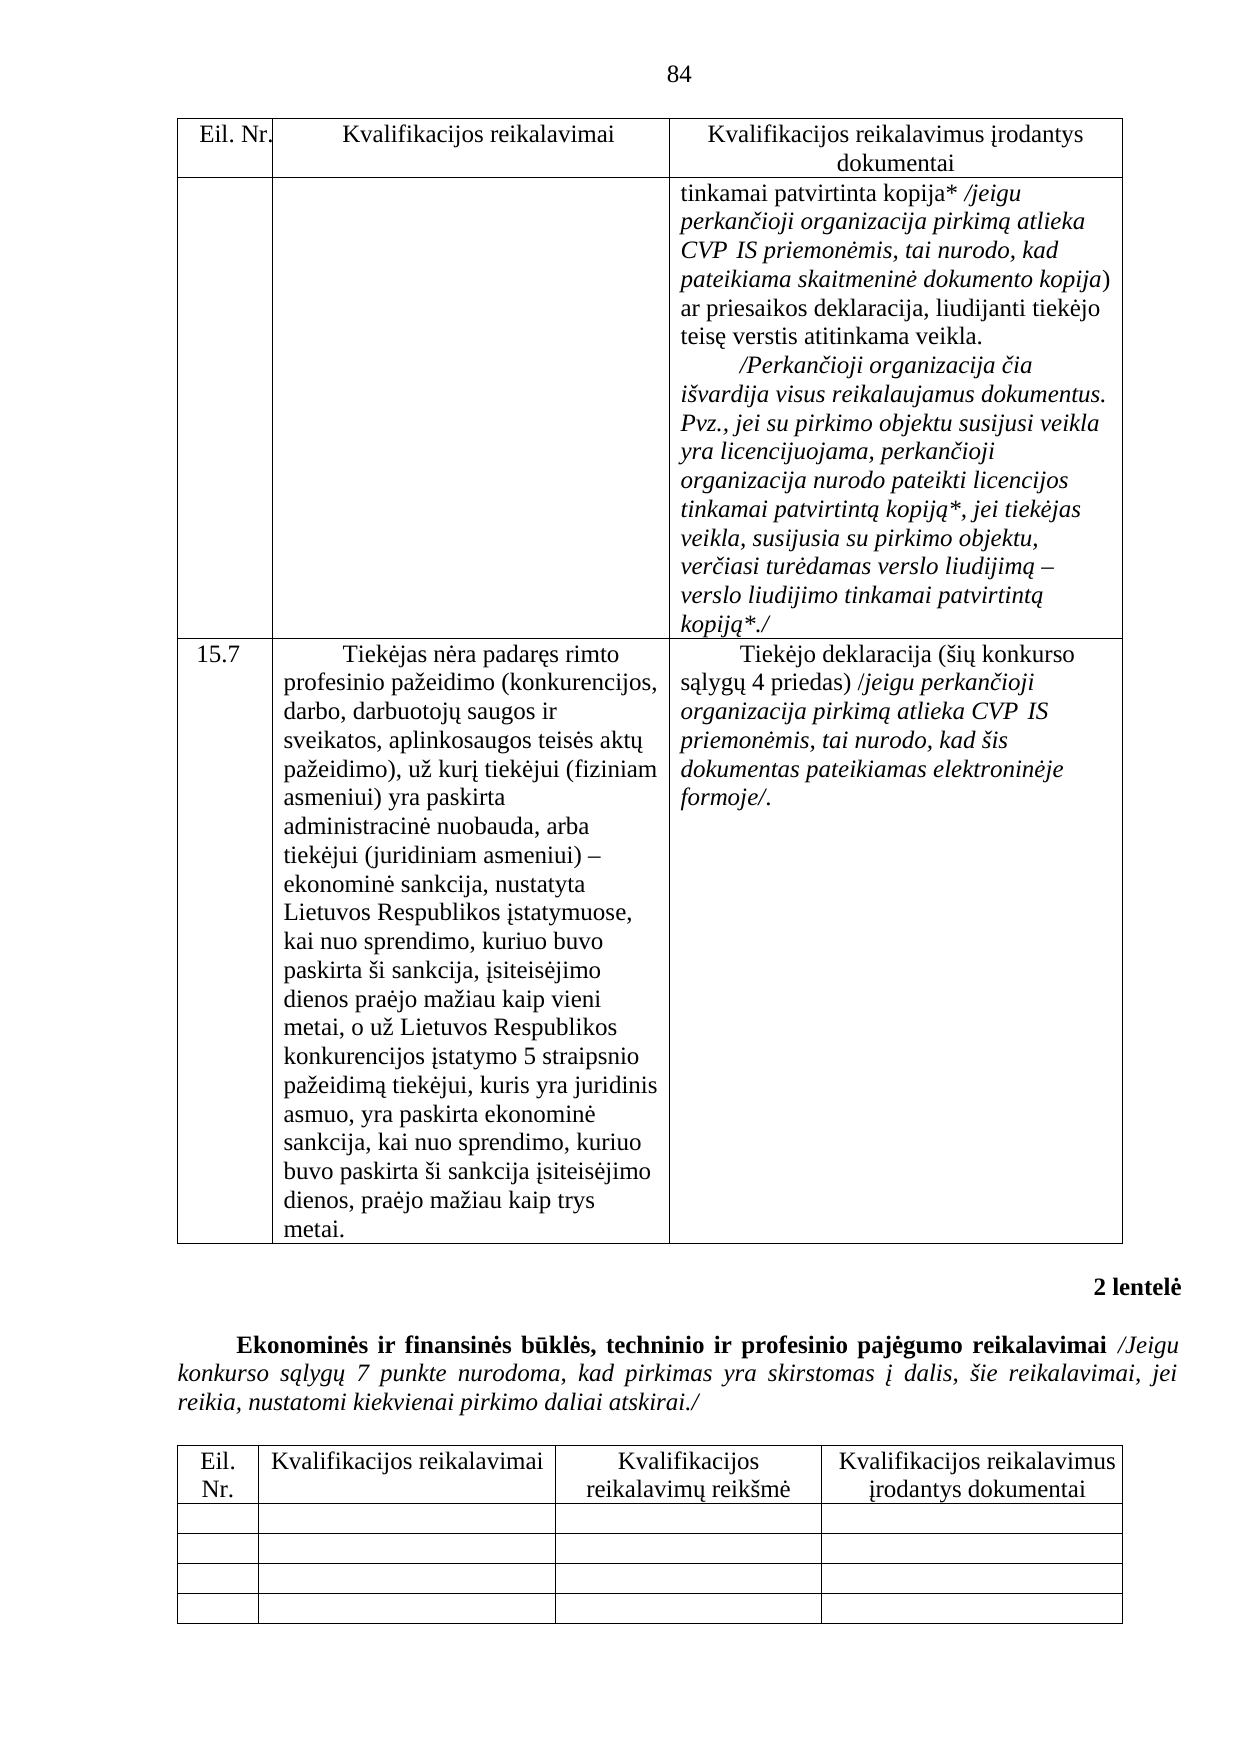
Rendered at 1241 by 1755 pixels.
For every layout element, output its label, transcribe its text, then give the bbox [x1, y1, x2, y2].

table_cell tinkamai patvirtinta kopija* /jeigu perkančioji organizacija pirkimą atlieka CVP IS priemonėmis, tai nurodo, kad pateikiama skaitmeninė dokumento kopija) ar priesaikos deklaracija, liudijanti tiekėjo teisę verstis atitinkama veikla. /Perkančioji organizacija čia išvardija visus reikalaujamus dokumentus. Pvz., jei su pirkimo objektu susijusi veikla yra licencijuojama, perkančioji organizacija nurodo pateikti licencijos tinkamai patvirtintą kopiją*, jei tiekėjas veikla, susijusia su pirkimo objektu, verčiasi turėdamas verslo liudijimą – verslo liudijimo tinkamai patvirtintą kopiją*./ [670, 178, 1122, 638]
table_cell 15.7 [178, 639, 272, 1242]
table_header Kvalifikacijos reikalavimų reikšmė [556, 1446, 821, 1503]
table_cell [556, 1534, 821, 1563]
table_header Kvalifikacijos reikalavimai [273, 119, 669, 177]
table_header Kvalifikacijos reikalavimus įrodantys dokumentai [670, 119, 1122, 177]
table_cell [822, 1594, 1122, 1622]
table_cell [178, 1534, 258, 1563]
table_header Eil. Nr. [178, 1446, 258, 1503]
table_header Kvalifikacijos reikalavimus įrodantys dokumentai [822, 1446, 1122, 1503]
table_cell [259, 1534, 555, 1563]
table_cell [822, 1564, 1122, 1593]
table_cell [822, 1504, 1122, 1533]
text Ekonominės ir finansinės būklės, techninio ir profesinio pajėgumo reikalavimai /Jeigu konkurso sąlygų 7 punkte nurodoma, kad pirkimas yra skirstomas į dalis, šie reikalavimai, jei reikia, nustatomi kiekvienai pirkimo daliai atskirai./ [177, 1330, 1181, 1416]
table_cell [259, 1564, 555, 1593]
table_cell [259, 1594, 555, 1622]
table_cell [178, 1504, 258, 1533]
table_cell [556, 1594, 821, 1622]
table_cell Tiekėjas nėra padaręs rimto profesinio pažeidimo (konkurencijos, darbo, darbuotojų saugos ir sveikatos, aplinkosaugos teisės aktų pažeidimo), už kurį tiekėjui (fiziniam asmeniui) yra paskirta administracinė nuobauda, arba tiekėjui (juridiniam asmeniui) – ekonominė sankcija, nustatyta Lietuvos Respublikos įstatymuose, kai nuo sprendimo, kuriuo buvo paskirta ši sankcija, įsiteisėjimo dienos praėjo mažiau kaip vieni metai, o už Lietuvos Respublikos konkurencijos įstatymo 5 straipsnio pažeidimą tiekėjui, kuris yra juridinis asmuo, yra paskirta ekonominė sankcija, kai nuo sprendimo, kuriuo buvo paskirta ši sankcija įsiteisėjimo dienos, praėjo mažiau kaip trys metai. [273, 639, 669, 1242]
table_header Kvalifikacijos reikalavimai [259, 1446, 555, 1503]
table_cell [178, 1594, 258, 1622]
text 2 lentelė [177, 1272, 1181, 1301]
table_cell Tiekėjo deklaracija (šių konkurso sąlygų 4 priedas) /jeigu perkančioji organizacija pirkimą atlieka CVP IS priemonėmis, tai nurodo, kad šis dokumentas pateikiamas elektroninėje formoje/. [670, 639, 1122, 1242]
table_cell [822, 1534, 1122, 1563]
table_cell [273, 178, 669, 638]
table_header Eil. Nr. [178, 119, 272, 177]
table_cell [556, 1564, 821, 1593]
table_cell [259, 1504, 555, 1533]
table_cell [556, 1504, 821, 1533]
table_cell [178, 1564, 258, 1593]
table_cell [178, 178, 272, 638]
